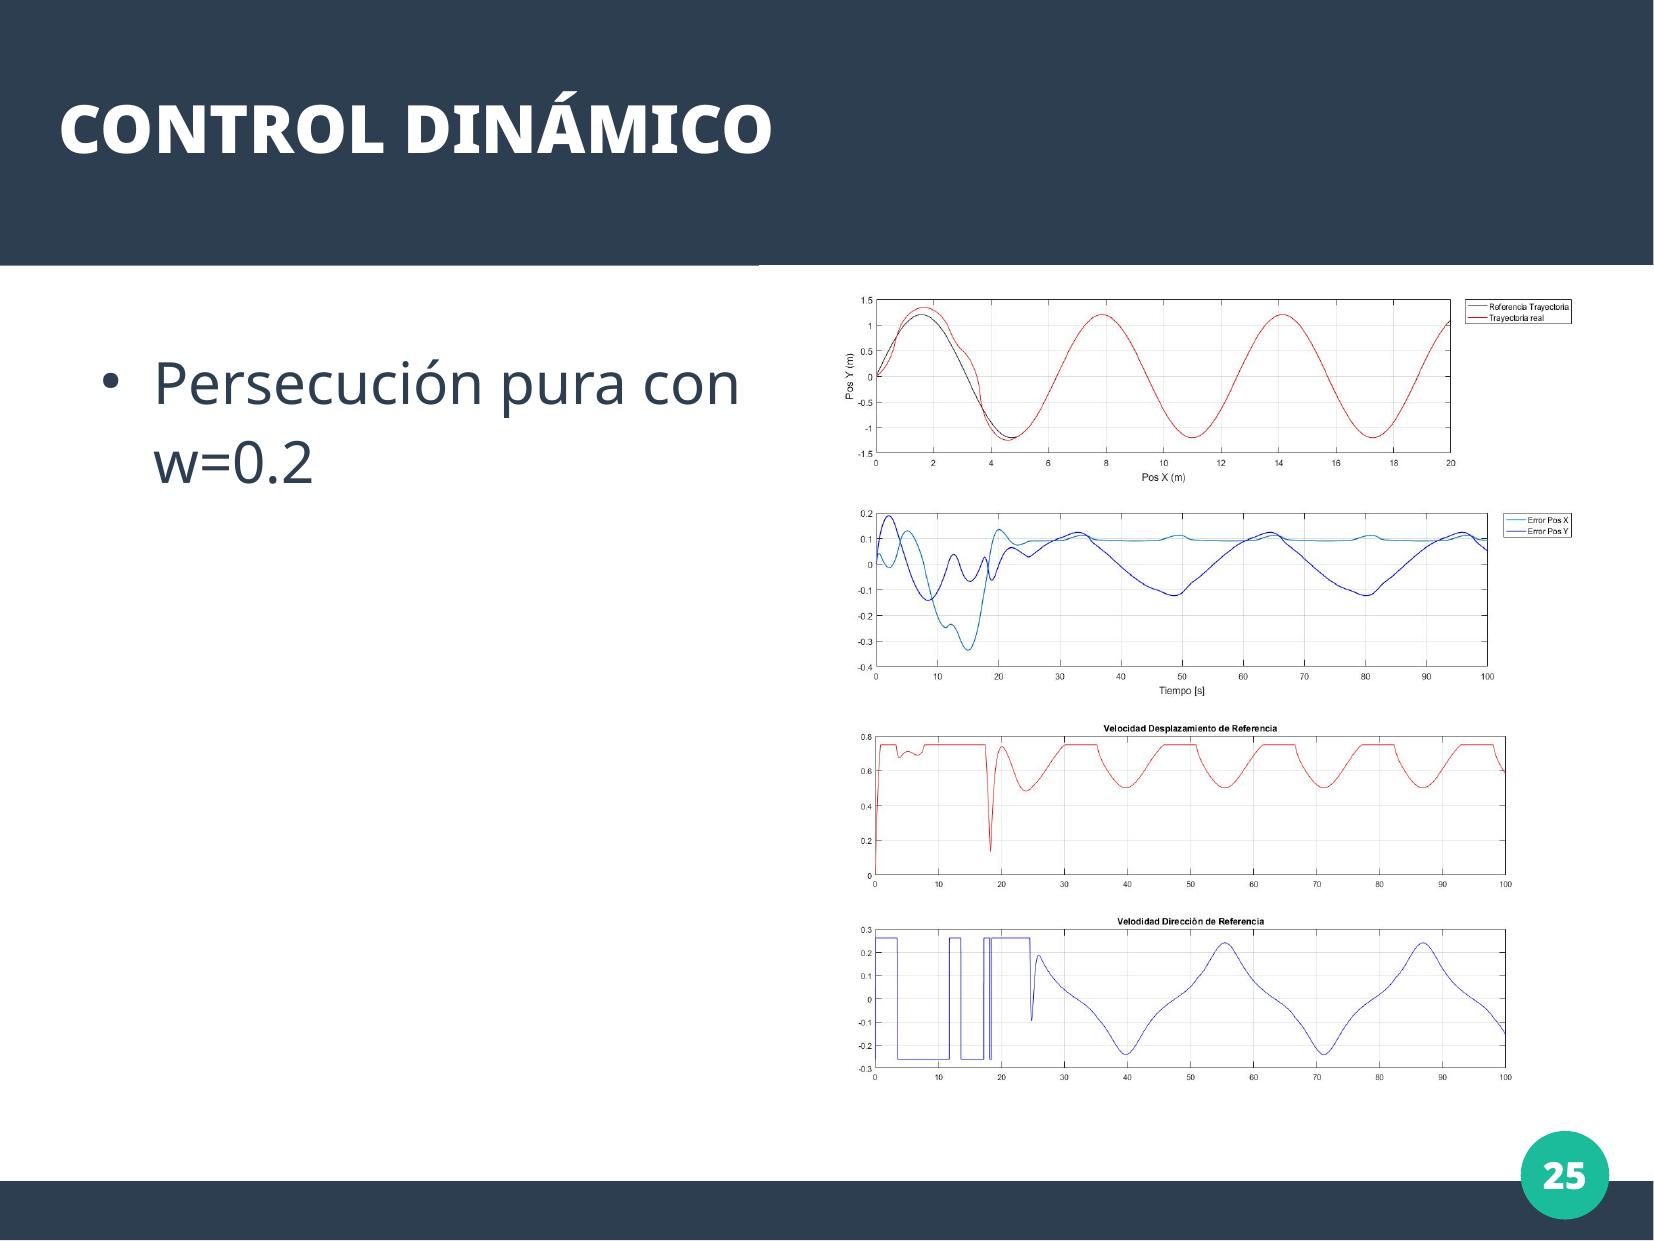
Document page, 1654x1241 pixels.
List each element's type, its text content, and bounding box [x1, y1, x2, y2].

title CONTROL DINÁMICO [59, 49, 1595, 207]
picture [759, 265, 1654, 1114]
list Persecución pura con w=0.2 [82, 342, 769, 719]
